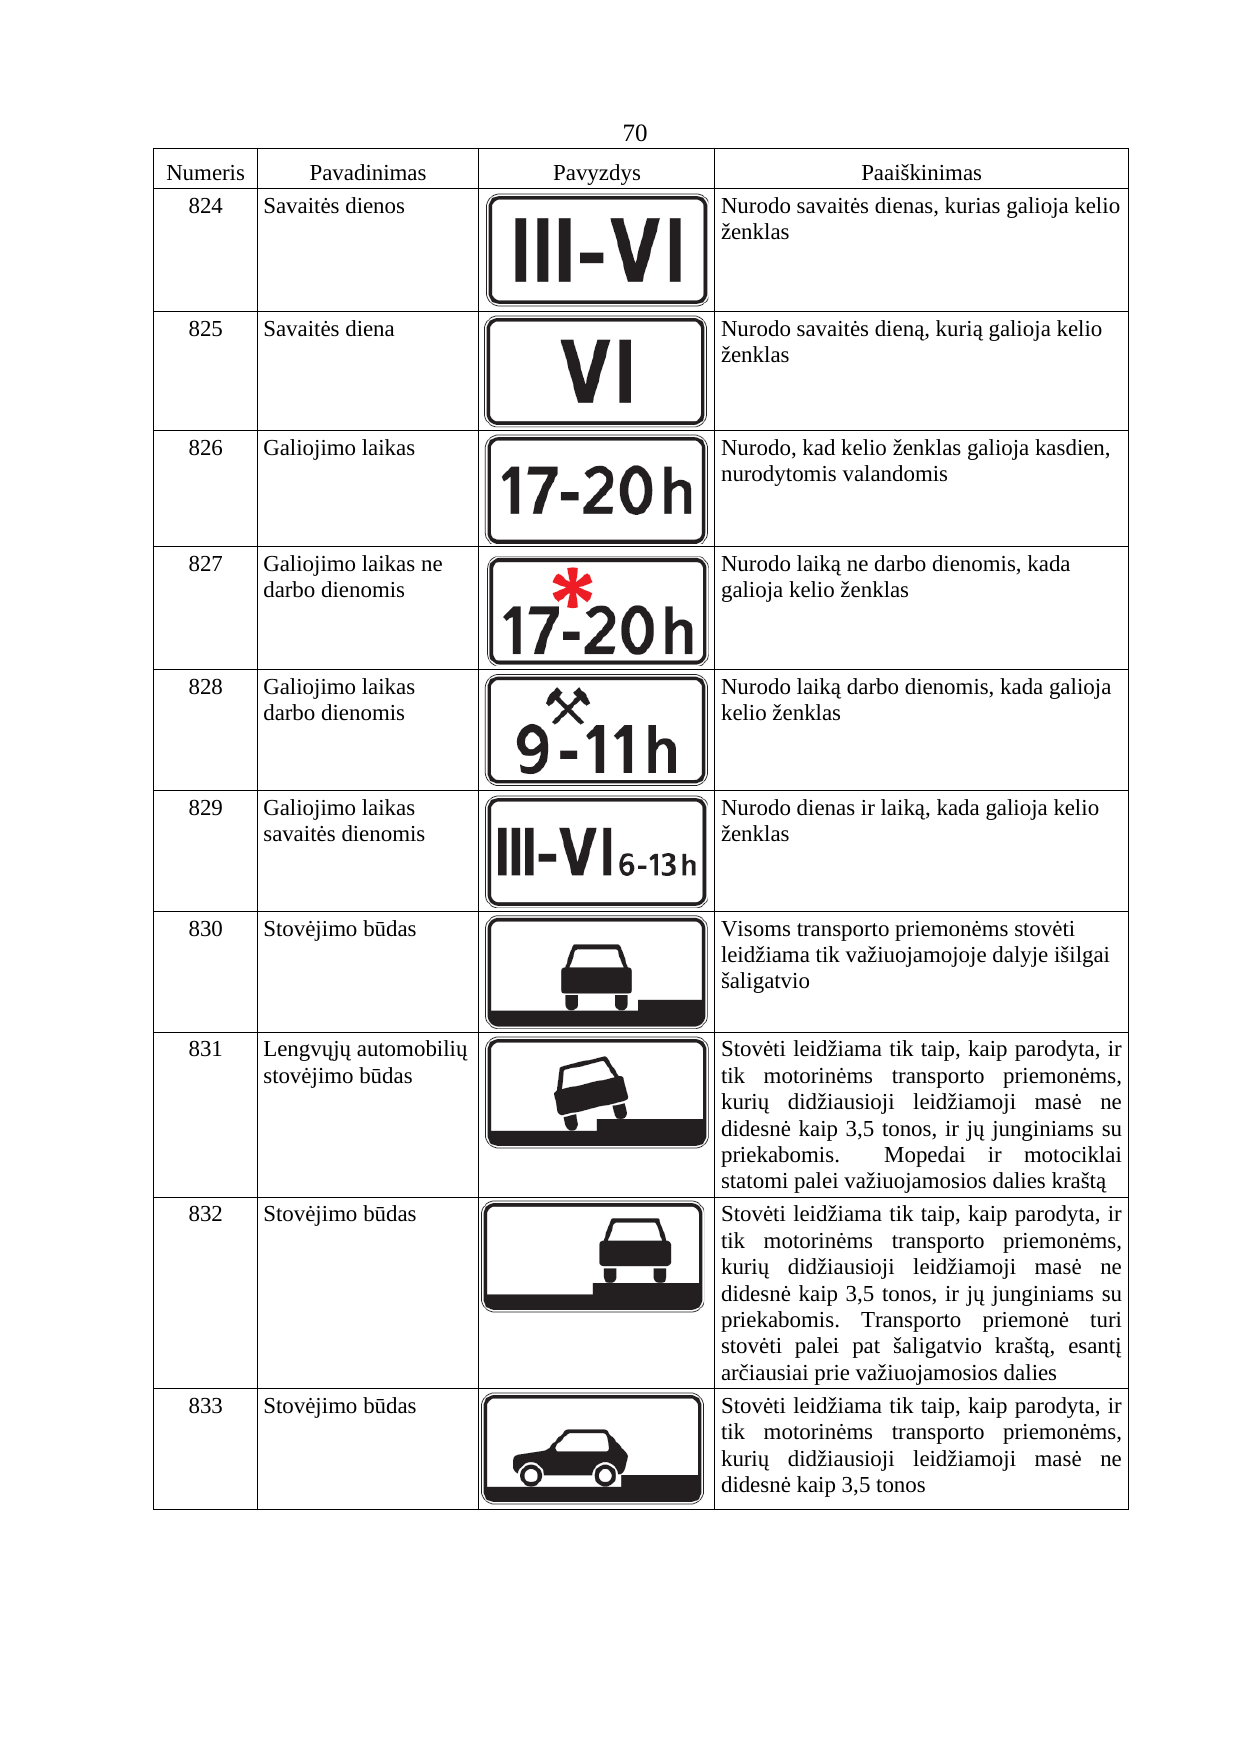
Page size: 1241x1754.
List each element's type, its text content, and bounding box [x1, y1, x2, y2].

table_cell [479, 912, 714, 1032]
table_cell [479, 547, 714, 669]
table_header Numeris [154, 149, 257, 188]
table_cell Nurodo savaitės dienas, kurias galioja kelio ženklas [715, 189, 1128, 311]
table_cell Nurodo, kad kelio ženklas galioja kasdien, nurodytomis valandomis [715, 431, 1128, 546]
table_cell Nurodo dienas ir laiką, kada galioja kelio ženklas [715, 791, 1128, 911]
table_cell Savaitės diena [258, 312, 478, 430]
table_cell Stovėti leidžiama tik taip, kaip parodyta, ir tik motorinėms transporto priemonėms, kurių didžiausioji leidžiamoji masė ne didesnė kaip 3,5 tonos, ir jų junginiams su priekabomis. Transporto priemonė turi stovėti palei pat šaligatvio kraštą, esantį arčiausiai prie važiuojamosios dalies [715, 1198, 1128, 1388]
table_cell Nurodo laiką darbo dienomis, kada galioja kelio ženklas [715, 670, 1128, 790]
table_cell 829 [154, 791, 257, 911]
table_cell 827 [154, 547, 257, 669]
table_cell Stovėjimo būdas [258, 912, 478, 1032]
table_cell [479, 431, 714, 546]
table_cell Stovėjimo būdas [258, 1389, 478, 1509]
table_header Pavyzdys [479, 149, 714, 188]
table_cell 825 [154, 312, 257, 430]
table_cell Stovėjimo būdas [258, 1198, 478, 1388]
table_cell [479, 312, 714, 430]
table_header Pavadinimas [258, 149, 478, 188]
table_cell Galiojimo laikas savaitės dienomis [258, 791, 478, 911]
table_cell [479, 791, 714, 911]
table_cell 830 [154, 912, 257, 1032]
table_cell 824 [154, 189, 257, 311]
table_cell [479, 1389, 714, 1509]
table_cell Galiojimo laikas [258, 431, 478, 546]
table_header Paaiškinimas [715, 149, 1128, 188]
table_cell Visoms transporto priemonėms stovėti leidžiama tik važiuojamojoje dalyje išilgai šaligatvio [715, 912, 1128, 1032]
table_cell 833 [154, 1389, 257, 1509]
table_cell Stovėti leidžiama tik taip, kaip parodyta, ir tik motorinėms transporto priemonėms, kurių didžiausioji leidžiamoji masė ne didesnė kaip 3,5 tonos, ir jų junginiams su priekabomis. Mopedai ir motociklai statomi palei važiuojamosios dalies kraštą [715, 1033, 1128, 1197]
table_cell [479, 189, 714, 311]
table_cell [479, 670, 714, 790]
table_cell Savaitės dienos [258, 189, 478, 311]
table_cell [479, 1033, 714, 1197]
table_cell 828 [154, 670, 257, 790]
table_cell 831 [154, 1033, 257, 1197]
table_cell 826 [154, 431, 257, 546]
table_cell Nurodo savaitės dieną, kurią galioja kelio ženklas [715, 312, 1128, 430]
table_cell 832 [154, 1198, 257, 1388]
table_cell Galiojimo laikas ne darbo dienomis [258, 547, 478, 669]
table_cell Nurodo laiką ne darbo dienomis, kada galioja kelio ženklas [715, 547, 1128, 669]
table_cell [479, 1198, 714, 1388]
table_cell Stovėti leidžiama tik taip, kaip parodyta, ir tik motorinėms transporto priemonėms, kurių didžiausioji leidžiamoji masė ne didesnė kaip 3,5 tonos [715, 1389, 1128, 1509]
table_cell Lengvųjų automobilių stovėjimo būdas [258, 1033, 478, 1197]
table_cell Galiojimo laikas darbo dienomis [258, 670, 478, 790]
